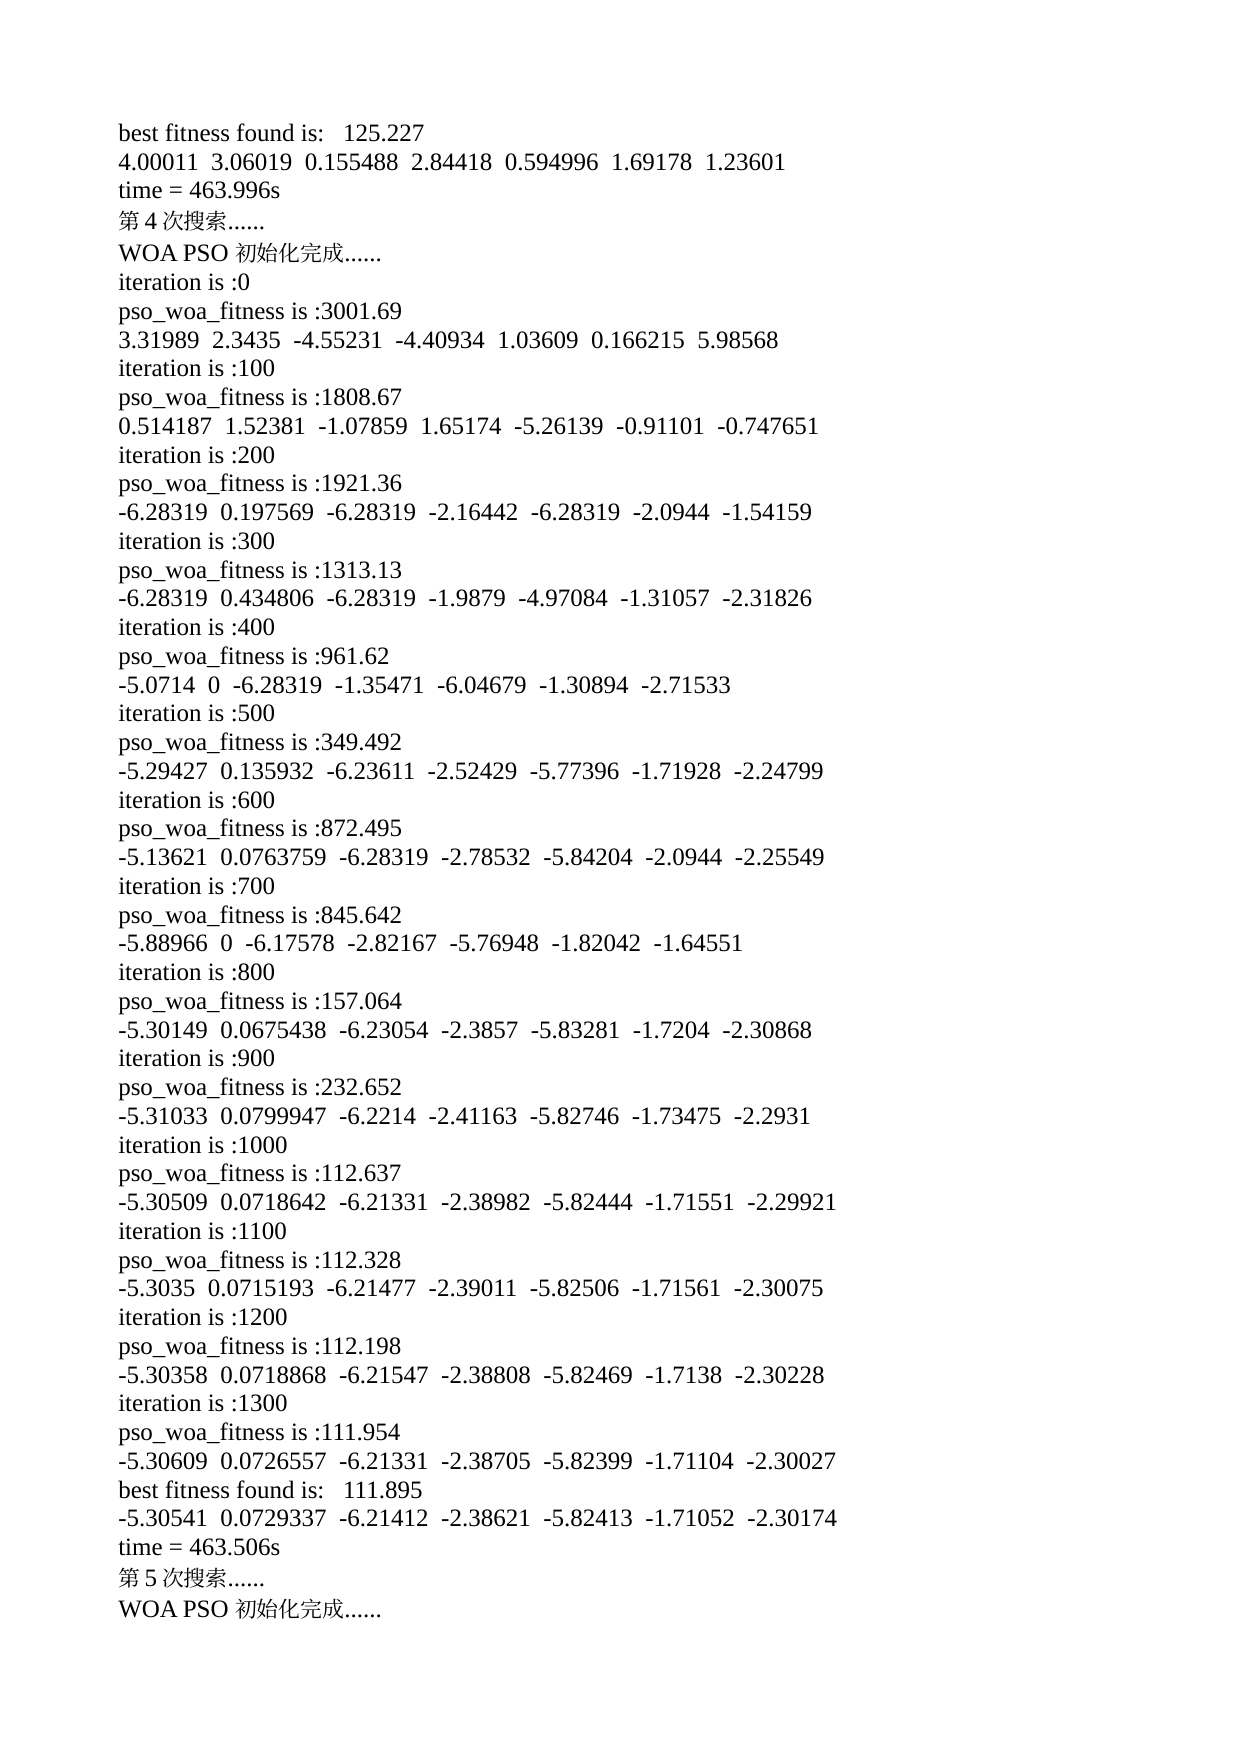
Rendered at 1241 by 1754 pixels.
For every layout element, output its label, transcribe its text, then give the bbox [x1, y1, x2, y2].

text -5.30358 0.0718868 -6.21547 -2.38808 -5.82469 -1.7138 -2.30228 [118, 1360, 1122, 1388]
text -5.30149 0.0675438 -6.23054 -2.3857 -5.83281 -1.7204 -2.30868 [118, 1015, 1122, 1043]
text -5.88966 0 -6.17578 -2.82167 -5.76948 -1.82042 -1.64551 [118, 928, 1122, 957]
text iteration is :300 [118, 526, 1122, 555]
text time = 463.996s [118, 176, 1122, 204]
text -5.3035 0.0715193 -6.21477 -2.39011 -5.82506 -1.71561 -2.30075 [118, 1273, 1122, 1302]
text -5.13621 0.0763759 -6.28319 -2.78532 -5.84204 -2.0944 -2.25549 [118, 842, 1122, 871]
text WOA PSO 初始化完成...... [118, 1592, 1122, 1624]
text iteration is :1000 [118, 1130, 1122, 1158]
text best fitness found is: 125.227 [118, 118, 1122, 147]
text iteration is :1300 [118, 1388, 1122, 1417]
text -5.30509 0.0718642 -6.21331 -2.38982 -5.82444 -1.71551 -2.29921 [118, 1187, 1122, 1216]
text pso_woa_fitness is :112.328 [118, 1245, 1122, 1273]
text pso_woa_fitness is :3001.69 [118, 296, 1122, 325]
text -5.29427 0.135932 -6.23611 -2.52429 -5.77396 -1.71928 -2.24799 [118, 756, 1122, 785]
text pso_woa_fitness is :872.495 [118, 813, 1122, 842]
text WOA PSO 初始化完成...... [118, 236, 1122, 267]
text 4.00011 3.06019 0.155488 2.84418 0.594996 1.69178 1.23601 [118, 147, 1122, 176]
text iteration is :1200 [118, 1302, 1122, 1331]
text pso_woa_fitness is :349.492 [118, 727, 1122, 756]
text -6.28319 0.434806 -6.28319 -1.9879 -4.97084 -1.31057 -2.31826 [118, 583, 1122, 612]
text iteration is :500 [118, 698, 1122, 727]
text pso_woa_fitness is :1313.13 [118, 555, 1122, 583]
text pso_woa_fitness is :232.652 [118, 1072, 1122, 1101]
text pso_woa_fitness is :961.62 [118, 641, 1122, 670]
text 0.514187 1.52381 -1.07859 1.65174 -5.26139 -0.91101 -0.747651 [118, 411, 1122, 440]
text iteration is :400 [118, 612, 1122, 641]
text 第5次搜索...... [118, 1561, 1122, 1592]
text pso_woa_fitness is :157.064 [118, 986, 1122, 1015]
text -5.30541 0.0729337 -6.21412 -2.38621 -5.82413 -1.71052 -2.30174 [118, 1503, 1122, 1532]
text iteration is :700 [118, 871, 1122, 900]
text iteration is :200 [118, 440, 1122, 468]
text iteration is :100 [118, 353, 1122, 382]
text pso_woa_fitness is :112.198 [118, 1331, 1122, 1360]
text iteration is :1100 [118, 1216, 1122, 1245]
text pso_woa_fitness is :1921.36 [118, 468, 1122, 497]
text -5.31033 0.0799947 -6.2214 -2.41163 -5.82746 -1.73475 -2.2931 [118, 1101, 1122, 1130]
text iteration is :900 [118, 1043, 1122, 1072]
text time = 463.506s [118, 1532, 1122, 1561]
text iteration is :0 [118, 267, 1122, 296]
text pso_woa_fitness is :112.637 [118, 1158, 1122, 1187]
text -5.30609 0.0726557 -6.21331 -2.38705 -5.82399 -1.71104 -2.30027 [118, 1446, 1122, 1475]
text pso_woa_fitness is :1808.67 [118, 382, 1122, 411]
text pso_woa_fitness is :111.954 [118, 1417, 1122, 1446]
text iteration is :600 [118, 785, 1122, 813]
text -5.0714 0 -6.28319 -1.35471 -6.04679 -1.30894 -2.71533 [118, 670, 1122, 698]
text iteration is :800 [118, 957, 1122, 986]
text -6.28319 0.197569 -6.28319 -2.16442 -6.28319 -2.0944 -1.54159 [118, 497, 1122, 526]
text 3.31989 2.3435 -4.55231 -4.40934 1.03609 0.166215 5.98568 [118, 325, 1122, 353]
text best fitness found is: 111.895 [118, 1475, 1122, 1503]
text 第4次搜索...... [118, 204, 1122, 236]
text pso_woa_fitness is :845.642 [118, 900, 1122, 928]
